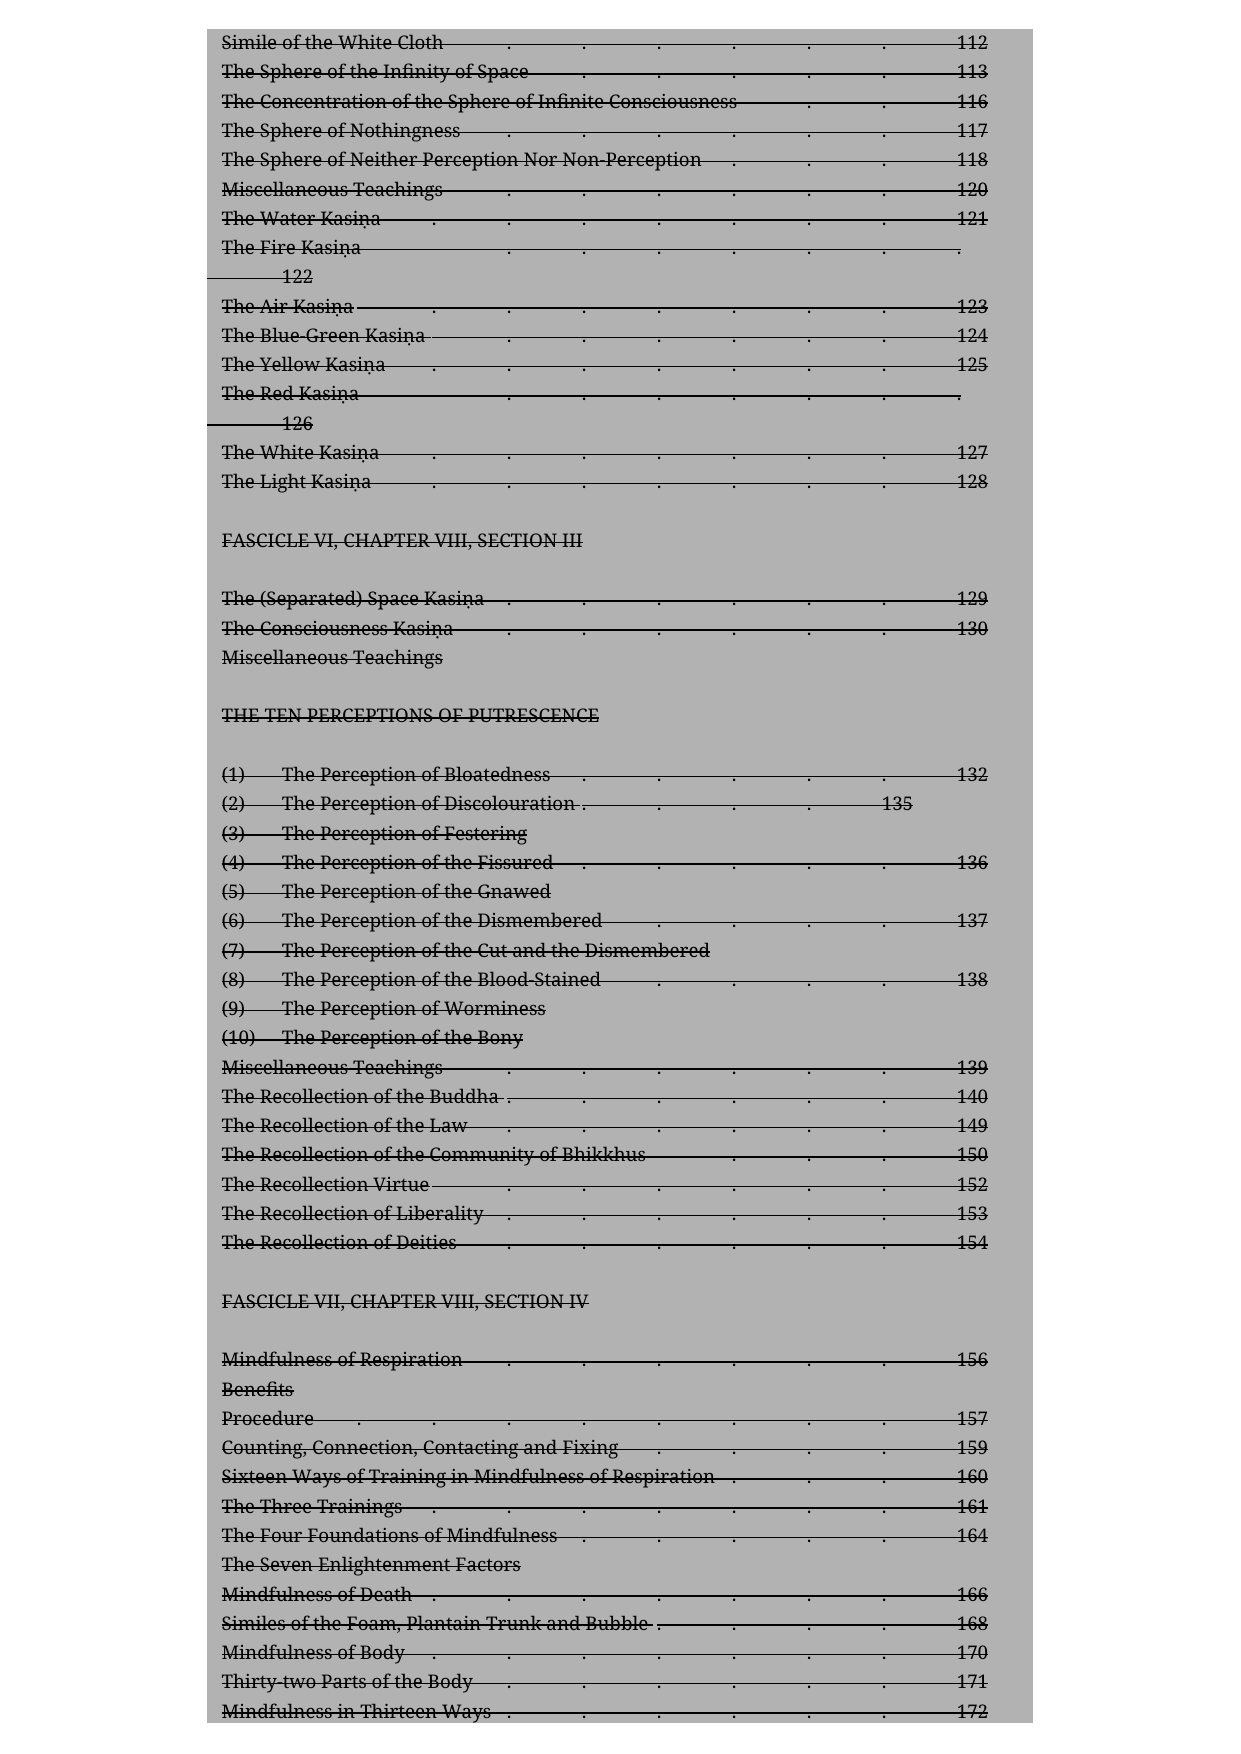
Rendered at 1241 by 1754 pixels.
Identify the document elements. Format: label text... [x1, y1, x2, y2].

text (9) The Perception of Worminess [207, 995, 1033, 1021]
text Miscellaneous Teachings [207, 644, 1033, 670]
text Simile of the White Cloth . . . . . . 112 [207, 29, 1033, 55]
text The Blue-Green Kasiṇa . . . . . . 124 [207, 322, 1033, 348]
text The Water Kasiṇa . . . . . . . 121 [207, 205, 1033, 231]
text The Four Foundations of Mindfulness . . . . . 164 [207, 1522, 1033, 1548]
text (2) The Perception of Discolouration . . . . 135 [207, 791, 1033, 816]
text The Recollection Virtue . . . . . . 152 [207, 1171, 1033, 1197]
text FASCICLE VII, CHAPTER VIII, SECTION IV [207, 1288, 1033, 1314]
text The Three Trainings . . . . . . . 161 [207, 1493, 1033, 1518]
text The Recollection of the Law . . . . . . 149 [207, 1112, 1033, 1138]
text The Air Kasiṇa . . . . . . . 123 [207, 293, 1033, 318]
text THE TEN PERCEPTIONS OF PUTRESCENCE [207, 703, 1033, 728]
text (10) The Perception of the Bony [207, 1025, 1033, 1050]
text The Seven Enlightenment Factors [207, 1552, 1033, 1577]
text Mindfulness in Thirteen Ways . . . . . . 172 [207, 1698, 1033, 1723]
text Counting, Connection, Contacting and Fixing . . . . 159 [207, 1434, 1033, 1460]
text The Sphere of Neither Perception Nor Non-Perception . . . 118 [207, 147, 1033, 172]
text (8) The Perception of the Blood-Stained . . . . 138 [207, 966, 1033, 992]
text Mindfulness of Death . . . . . . . 166 [207, 1581, 1033, 1606]
text The Sphere of the Infinity of Space . . . . . 113 [207, 59, 1033, 84]
text The Fire Kasiṇa . . . . . . . 122 [207, 234, 1033, 289]
text The Recollection of the Buddha . . . . . . 140 [207, 1083, 1033, 1109]
text (5) The Perception of the Gnawed [207, 878, 1033, 904]
text The Light Kasiṇa . . . . . . . 128 [207, 468, 1033, 494]
text Thirty-two Parts of the Body . . . . . . 171 [207, 1669, 1033, 1694]
text Miscellaneous Teachings . . . . . . 139 [207, 1054, 1033, 1079]
text The Recollection of Deities . . . . . . 154 [207, 1229, 1033, 1255]
text Similes of the Foam, Plantain Trunk and Bubble . . . . 168 [207, 1610, 1033, 1636]
text The Recollection of Liberality . . . . . . 153 [207, 1200, 1033, 1226]
text (3) The Perception of Festering [207, 820, 1033, 845]
text Mindfulness of Respiration . . . . . . 156 [207, 1347, 1033, 1372]
text (6) The Perception of the Dismembered . . . . 137 [207, 908, 1033, 933]
text Miscellaneous Teachings . . . . . . 120 [207, 176, 1033, 201]
text The Yellow Kasiṇa . . . . . . . 125 [207, 351, 1033, 377]
text Sixteen Ways of Training in Mindfulness of Respiration . . . 160 [207, 1464, 1033, 1489]
text (4) The Perception of the Fissured . . . . . 136 [207, 849, 1033, 874]
text The Concentration of the Sphere of Infinite Consciousness . . 116 [207, 88, 1033, 113]
text Benefits [207, 1376, 1033, 1401]
text The Consciousness Kasiṇa . . . . . . 130 [207, 615, 1033, 640]
text The Recollection of the Community of Bhikkhus . . . 150 [207, 1142, 1033, 1167]
text FASCICLE VI, CHAPTER VIII, SECTION III [207, 527, 1033, 553]
text Mindfulness of Body . . . . . . . 170 [207, 1639, 1033, 1665]
text (1) The Perception of Bloatedness . . . . . 132 [207, 761, 1033, 787]
text (7) The Perception of the Cut and the Dismembered [207, 937, 1033, 962]
text Procedure . . . . . . . . 157 [207, 1405, 1033, 1431]
text The Sphere of Nothingness . . . . . . 117 [207, 117, 1033, 143]
text The White Kasiṇa . . . . . . . 127 [207, 439, 1033, 465]
text The (Separated) Space Kasiṇa . . . . . . 129 [207, 586, 1033, 611]
text The Red Kasiṇa . . . . . . . 126 [207, 381, 1033, 436]
